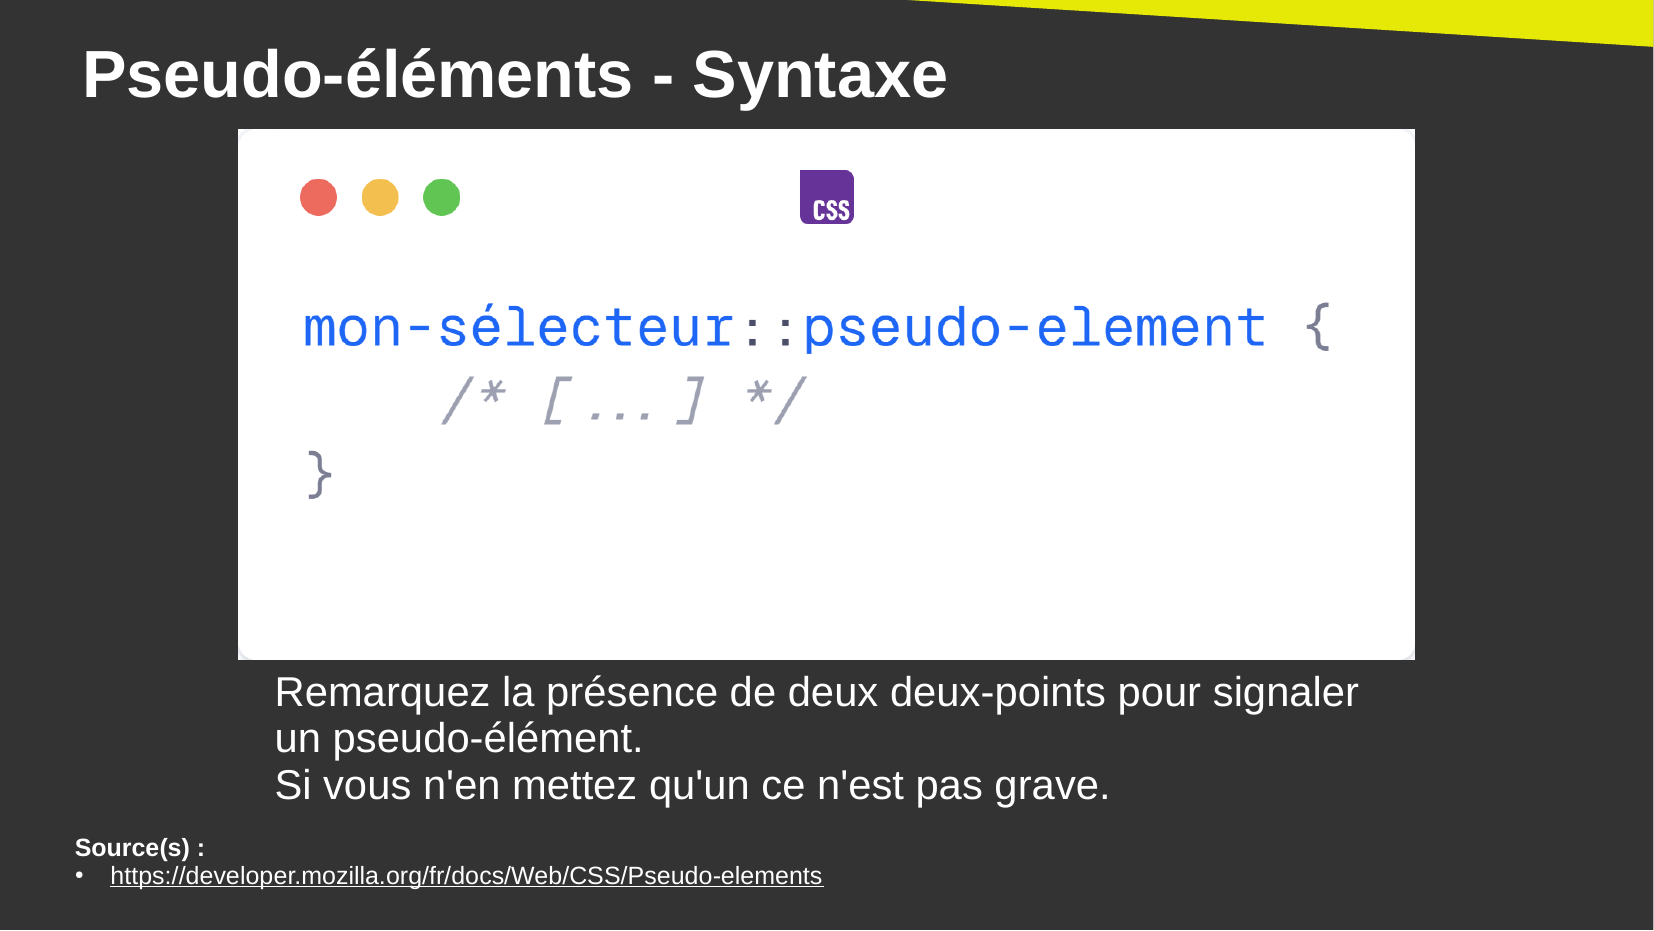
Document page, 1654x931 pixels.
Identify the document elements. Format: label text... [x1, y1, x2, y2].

text_box Source(s) : https://developer.mozilla.org/fr/docs/Web/CSS/Pseudo-elements [60, 826, 1583, 898]
text_box Remarquez la présence de deux deux-points pour signaler un pseudo-élément. Si vous n'en mettez qu'un ce n'est pas grave. [259, 661, 1394, 816]
picture [238, 129, 1415, 660]
text_box [907, 0, 1654, 47]
title Pseudo-éléments - Syntaxe [82, 37, 1571, 114]
